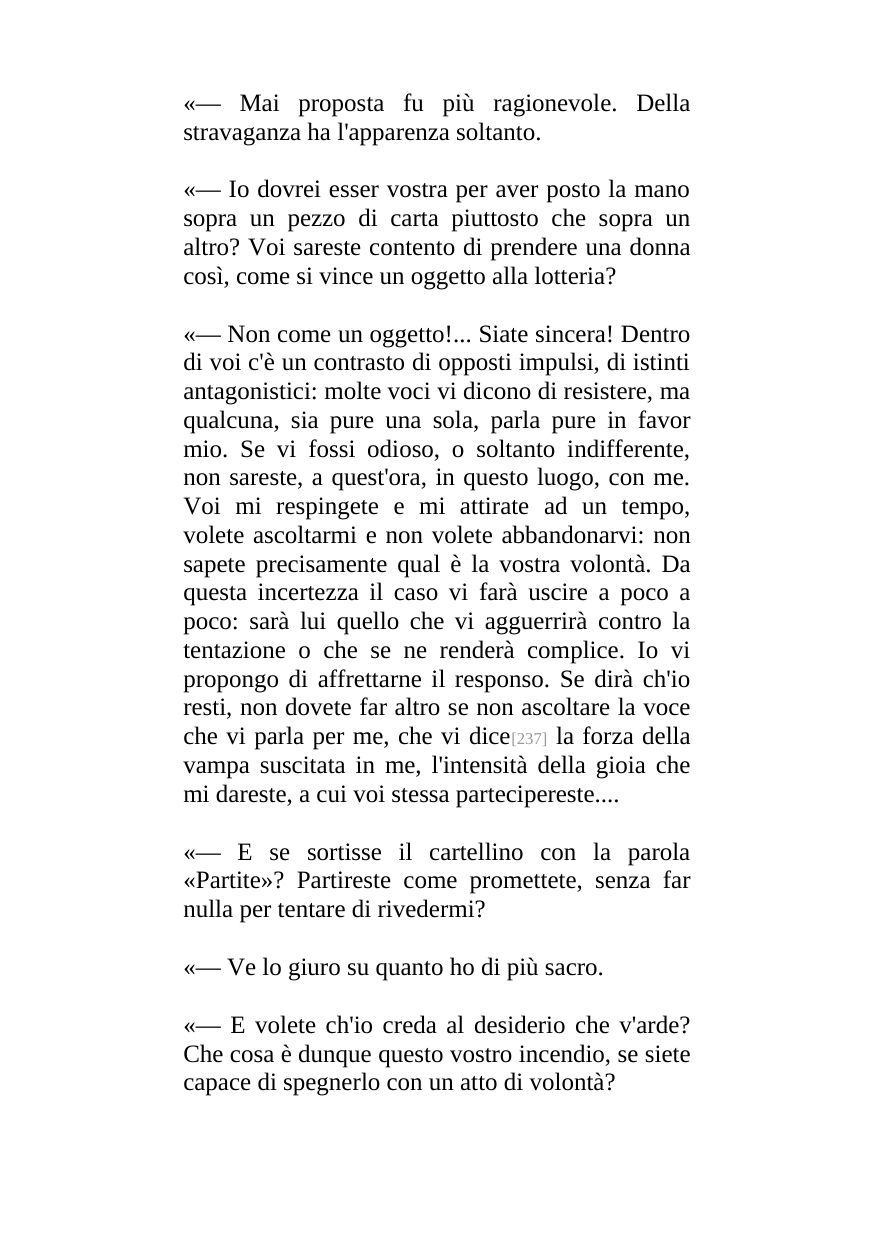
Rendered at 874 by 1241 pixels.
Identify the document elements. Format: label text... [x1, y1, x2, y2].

text «— Io dovrei esser vostra per aver posto la mano sopra un pezzo di carta piuttosto che sopra un altro? Voi sareste contento di prendere una donna così, come si vince un oggetto alla lotteria? [183, 174, 691, 289]
text «— E volete ch'io creda al desiderio che v'arde? Che cosa è dunque questo vostro incendio, se siete capace di spegnerlo con un atto di volontà? [183, 1010, 691, 1096]
text «— Mai proposta fu più ragionevole. Della stravaganza ha l'apparenza soltanto. [183, 88, 691, 145]
text «— Non come un oggetto!... Siate sincera! Dentro di voi c'è un contrasto di opposti impulsi, di istinti antagonistici: molte voci vi dicono di resistere, ma qualcuna, sia pure una sola, parla pure in favor mio. Se vi fossi odioso, o soltanto indifferente, non sareste, a quest'ora, in questo luogo, con me. Voi mi respingete e mi attirate ad un tempo, volete ascoltarmi e non volete abbandonarvi: non sapete precisamente qual è la vostra volontà. Da questa incertezza il caso vi farà uscire a poco a poco: sarà lui quello che vi agguerrirà contro la tentazione o che se ne renderà complice. Io vi propongo di affrettarne il responso. Se dirà ch'io resti, non dovete far altro se non ascoltare la voce che vi parla per me, che vi dice[237] la forza della vampa suscitata in me, l'intensità della gioia che mi dareste, a cui voi stessa partecipereste.... [183, 319, 691, 807]
text «— E se sortisse il cartellino con la parola «Partite»? Partireste come promettete, senza far nulla per tentare di rivedermi? [183, 837, 691, 923]
text «— Ve lo giuro su quanto ho di più sacro. [183, 952, 691, 981]
